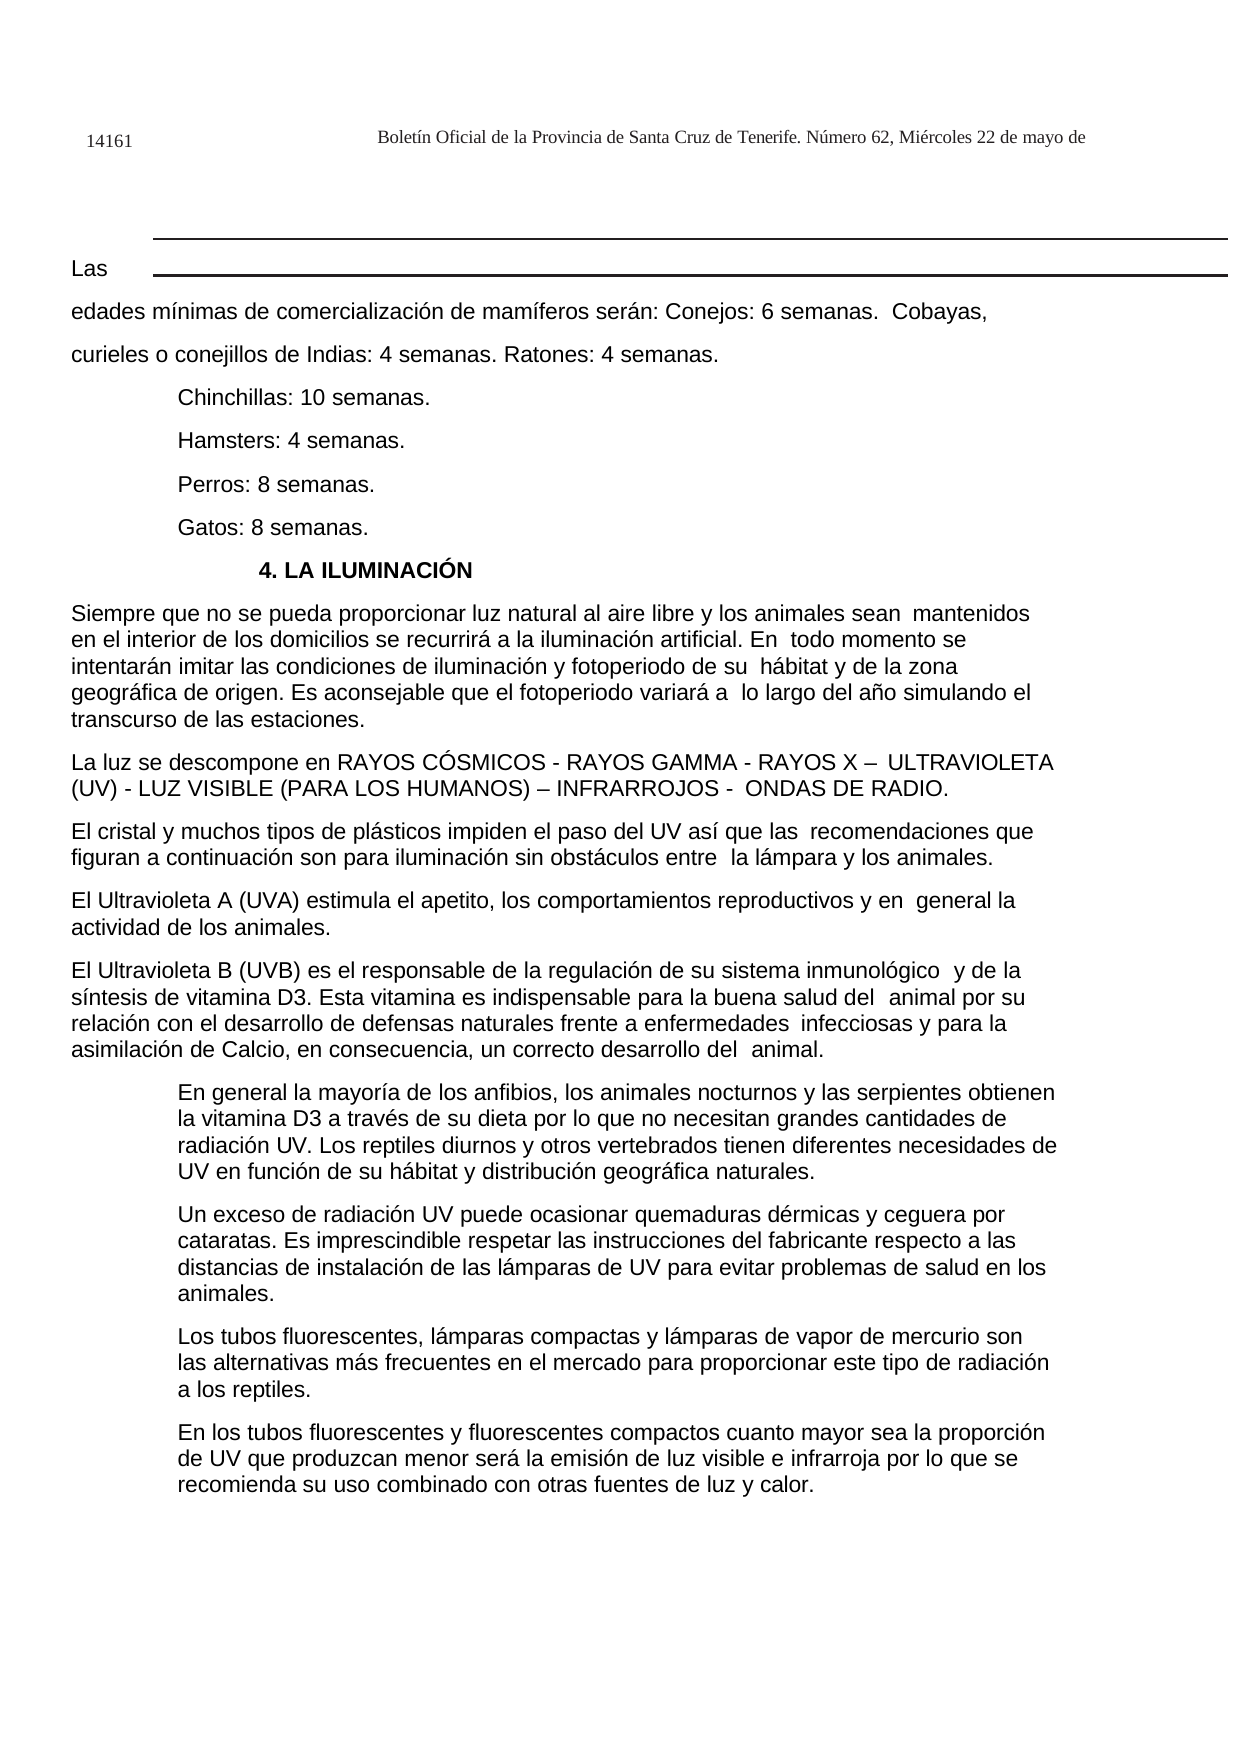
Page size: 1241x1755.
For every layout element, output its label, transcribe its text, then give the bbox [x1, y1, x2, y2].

text El Ultravioleta B (UVB) es el responsable de la regulación de su sistema inmunológico y de la síntesis de vitamina D3. Esta vitamina es indispensable para la buena salud del animal por su relación con el desarrollo de defensas naturales frente a enfermedades infecciosas y para la asimilación de Calcio, en consecuencia, un correcto desarrollo del animal. [71, 957, 1058, 1062]
text Hamsters: 4 semanas. [177, 427, 1170, 453]
text Chinchillas: 10 semanas. [177, 384, 1170, 410]
text Siempre que no se pueda proporcionar luz natural al aire libre y los animales sean mantenidos en el interior de los domicilios se recurrirá a la iluminación artificial. En todo momento se intentarán imitar las condiciones de iluminación y fotoperiodo de su hábitat y de la zona geográfica de origen. Es aconsejable que el fotoperiodo variará a lo largo del año simulando el transcurso de las estaciones. [71, 600, 1044, 732]
text La luz se descompone en RAYOS CÓSMICOS - RAYOS GAMMA - RAYOS X – ULTRAVIOLETA (UV) - LUZ VISIBLE (PARA LOS HUMANOS) – INFRARROJOS - ONDAS DE RADIO. [71, 749, 1061, 801]
text Los tubos fluorescentes, lámparas compactas y lámparas de vapor de mercurio son las alternativas más frecuentes en el mercado para proporcionar este tipo de radiación a los reptiles. [177, 1323, 1051, 1402]
text Un exceso de radiación UV puede ocasionar quemaduras dérmicas y ceguera por cataratas. Es imprescindible respetar las instrucciones del fabricante respecto a las distancias de instalación de las lámparas de UV para evitar problemas de salud en los animales. [177, 1201, 1063, 1306]
text Gatos: 8 semanas. [177, 514, 1170, 540]
text Perros: 8 semanas. [177, 471, 1170, 497]
list LA ILUMINACIÓN [259, 557, 1170, 583]
text El cristal y muchos tipos de plásticos impiden el paso del UV así que las recomendaciones que figuran a continuación son para iluminación sin obstáculos entre la lámpara y los animales. [71, 818, 1061, 871]
text El Ultravioleta A (UVA) estimula el apetito, los comportamientos reproductivos y en general la actividad de los animales. [71, 887, 1063, 940]
text En general la mayoría de los anfibios, los animales nocturnos y las serpientes obtienen la vitamina D3 a través de su dieta por lo que no necesitan grandes cantidades de radiación UV. Los reptiles diurnos y otros vertebrados tienen diferentes necesidades de UV en función de su hábitat y distribución geográfica naturales. [177, 1079, 1069, 1184]
text En los tubos fluorescentes y fluorescentes compactos cuanto mayor sea la proporción de UV que produzcan menor será la emisión de luz visible e infrarroja por lo que se recomienda su uso combinado con otras fuentes de luz y calor. [177, 1419, 1063, 1498]
text Las edades mínimas de comercialización de mamíferos serán: Conejos: 6 semanas. Cobayas, curieles o conejillos de Indias: 4 semanas. Ratones: 4 semanas. [71, 255, 1063, 367]
